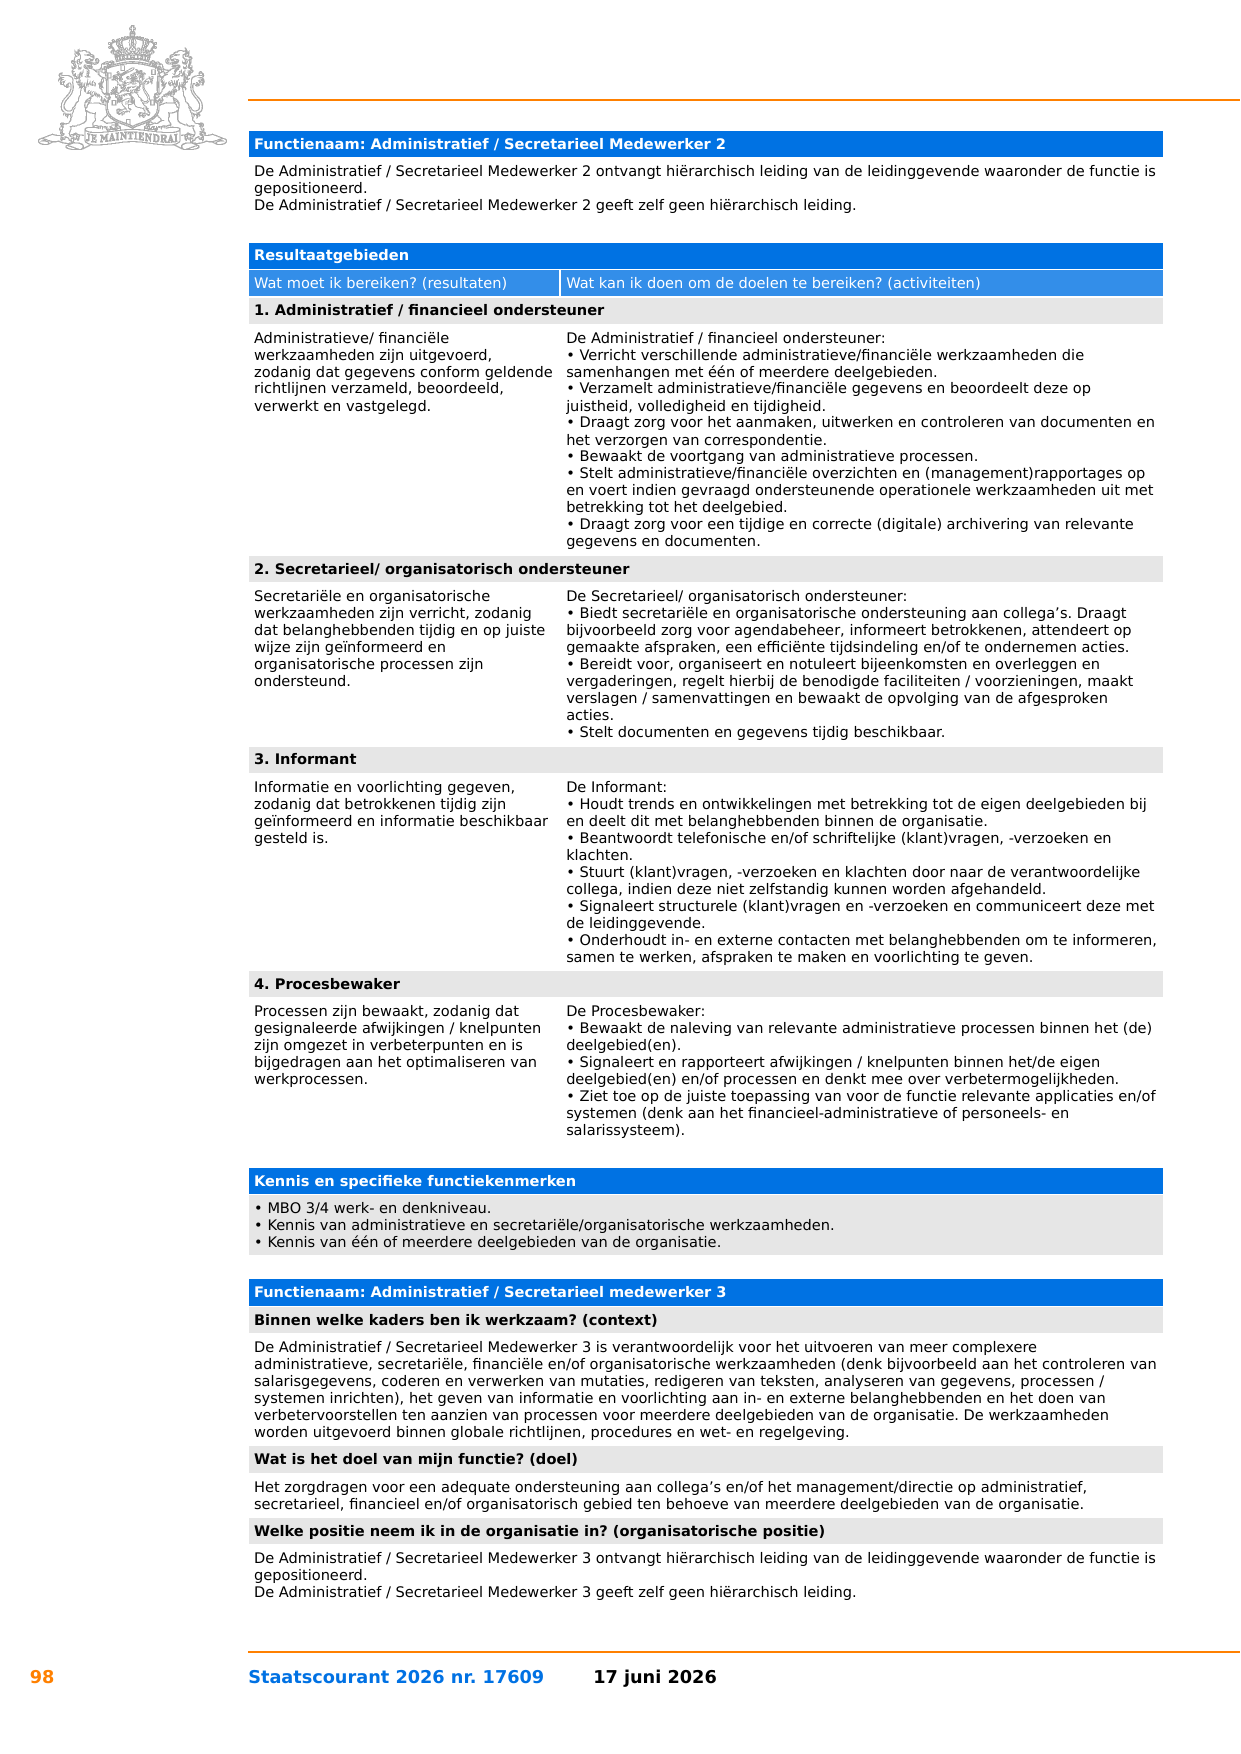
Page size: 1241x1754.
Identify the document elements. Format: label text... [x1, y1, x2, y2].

table_cell 4. Procesbewaker [249, 971, 1163, 997]
table_cell De Administratief / Secretarieel Medewerker 3 ontvangt hiërarchisch leiding van de leidinggevende waaronder de functie is gepositioneerd. De Administratief / Secretarieel Medewerker 3 geeft zelf geen hiërarchisch leiding. [249, 1546, 1163, 1606]
table_cell Welke positie neem ik in de organisatie in? (organisatorische positie) [249, 1518, 1163, 1544]
table_cell Processen zijn bewaakt, zodanig dat gesignaleerde afwijkingen / knelpunten zijn omgezet in verbeterpunten en is bijgedragen aan het optimaliseren van werkprocessen. [249, 999, 559, 1144]
table_cell • MBO 3/4 werk- en denkniveau. • Kennis van administratieve en secretariële/organisatorische werkzaamheden. • Kennis van één of meerdere deelgebieden van de organisatie. [249, 1195, 1163, 1255]
table_cell 1. Administratief / financieel ondersteuner [249, 298, 1163, 324]
table_cell 3. Informant [249, 747, 1163, 773]
table_cell 2. Secretarieel/ organisatorisch ondersteuner [249, 556, 1163, 582]
table_header Functienaam: Administratief / Secretarieel Medewerker 2 [249, 131, 1163, 157]
table_cell Het zorgdragen voor een adequate ondersteuning aan collega’s en/of het management/directie op administratief, secretarieel, financieel en/of organisatorisch gebied ten behoeve van meerdere deelgebieden van de organisatie. [249, 1474, 1163, 1517]
table_cell Binnen welke kaders ben ik werkzaam? (context) [249, 1307, 1163, 1333]
picture [38, 25, 227, 150]
table_cell De Informant: • Houdt trends en ontwikkelingen met betrekking tot de eigen deelgebieden bij en deelt dit met belanghebbenden binnen de organisatie. • Beantwoordt telefonische en/of schriftelijke (klant)vragen, -verzoeken en klachten. • Stuurt (klant)vragen, -verzoeken en klachten door naar de verantwoordelijke collega, indien deze niet zelfstandig kunnen worden afgehandeld. • Signaleert structurele (klant)vragen en -verzoeken en communiceert deze met de leidinggevende. • Onderhoudt in- en externe contacten met belanghebbenden om te informeren, samen te werken, afspraken te maken en voorlichting te geven. [561, 774, 1163, 970]
table_cell Wat is het doel van mijn functie? (doel) [249, 1446, 1163, 1473]
table_cell De Procesbewaker: • Bewaakt de naleving van relevante administratieve processen binnen het (de) deelgebied(en). • Signaleert en rapporteert afwijkingen / knelpunten binnen het/de eigen deelgebied(en) en/of processen en denkt mee over verbetermogelijkheden. • Ziet toe op de juiste toepassing van voor de functie relevante applicaties en/of systemen (denk aan het financieel-administratieve of personeels- en salarissysteem). [561, 999, 1163, 1144]
table_cell Wat moet ik bereiken? (resultaten) [249, 270, 559, 296]
table_cell De Secretarieel/ organisatorisch ondersteuner: • Biedt secretariële en organisatorische ondersteuning aan collega’s. Draagt bijvoorbeeld zorg voor agendabeheer, informeert betrokkenen, attendeert op gemaakte afspraken, een efficiënte tijdsindeling en/of te ondernemen acties. • Bereidt voor, organiseert en notuleert bijeenkomsten en overleggen en vergaderingen, regelt hierbij de benodigde faciliteiten / voorzieningen, maakt verslagen / samenvattingen en bewaakt de opvolging van de afgesproken acties. • Stelt documenten en gegevens tijdig beschikbaar. [561, 583, 1163, 746]
table_cell Informatie en voorlichting gegeven, zodanig dat betrokkenen tijdig zijn geïnformeerd en informatie beschikbaar gesteld is. [249, 774, 559, 970]
table_cell Administratieve/ financiële werkzaamheden zijn uitgevoerd, zodanig dat gegevens conform geldende richtlijnen verzameld, beoordeeld, verwerkt en vastgelegd. [249, 325, 559, 555]
table_header Functienaam: Administratief / Secretarieel medewerker 3 [249, 1279, 1163, 1306]
table_cell De Administratief / Secretarieel Medewerker 2 ontvangt hiërarchisch leiding van de leidinggevende waaronder de functie is gepositioneerd. De Administratief / Secretarieel Medewerker 2 geeft zelf geen hiërarchisch leiding. [249, 158, 1163, 219]
table_cell De Administratief / Secretarieel Medewerker 3 is verantwoordelijk voor het uitvoeren van meer complexere administratieve, secretariële, financiële en/of organisatorische werkzaamheden (denk bijvoorbeeld aan het controleren van salarisgegevens, coderen en verwerken van mutaties, redigeren van teksten, analyseren van gegevens, processen / systemen inrichten), het geven van informatie en voorlichting aan in- en externe belanghebbenden en het doen van verbetervoorstellen ten aanzien van processen voor meerdere deelgebieden van de organisatie. De werkzaamheden worden uitgevoerd binnen globale richtlijnen, procedures en wet- en regelgeving. [249, 1334, 1163, 1445]
table_cell De Administratief / financieel ondersteuner: • Verricht verschillende administratieve/financiële werkzaamheden die samenhangen met één of meerdere deelgebieden. • Verzamelt administratieve/financiële gegevens en beoordeelt deze op juistheid, volledigheid en tijdigheid. • Draagt zorg voor het aanmaken, uitwerken en controleren van documenten en het verzorgen van correspondentie. • Bewaakt de voortgang van administratieve processen. • Stelt administratieve/financiële overzichten en (management)rapportages op en voert indien gevraagd ondersteunende operationele werkzaamheden uit met betrekking tot het deelgebied. • Draagt zorg voor een tijdige en correcte (digitale) archivering van relevante gegevens en documenten. [561, 325, 1163, 555]
table_header Kennis en specifieke functiekenmerken [249, 1168, 1163, 1194]
table_header Resultaatgebieden [249, 243, 1163, 269]
table_cell Wat kan ik doen om de doelen te bereiken? (activiteiten) [561, 270, 1163, 296]
table_cell Secretariële en organisatorische werkzaamheden zijn verricht, zodanig dat belanghebbenden tijdig en op juiste wijze zijn geïnformeerd en organisatorische processen zijn ondersteund. [249, 583, 559, 746]
